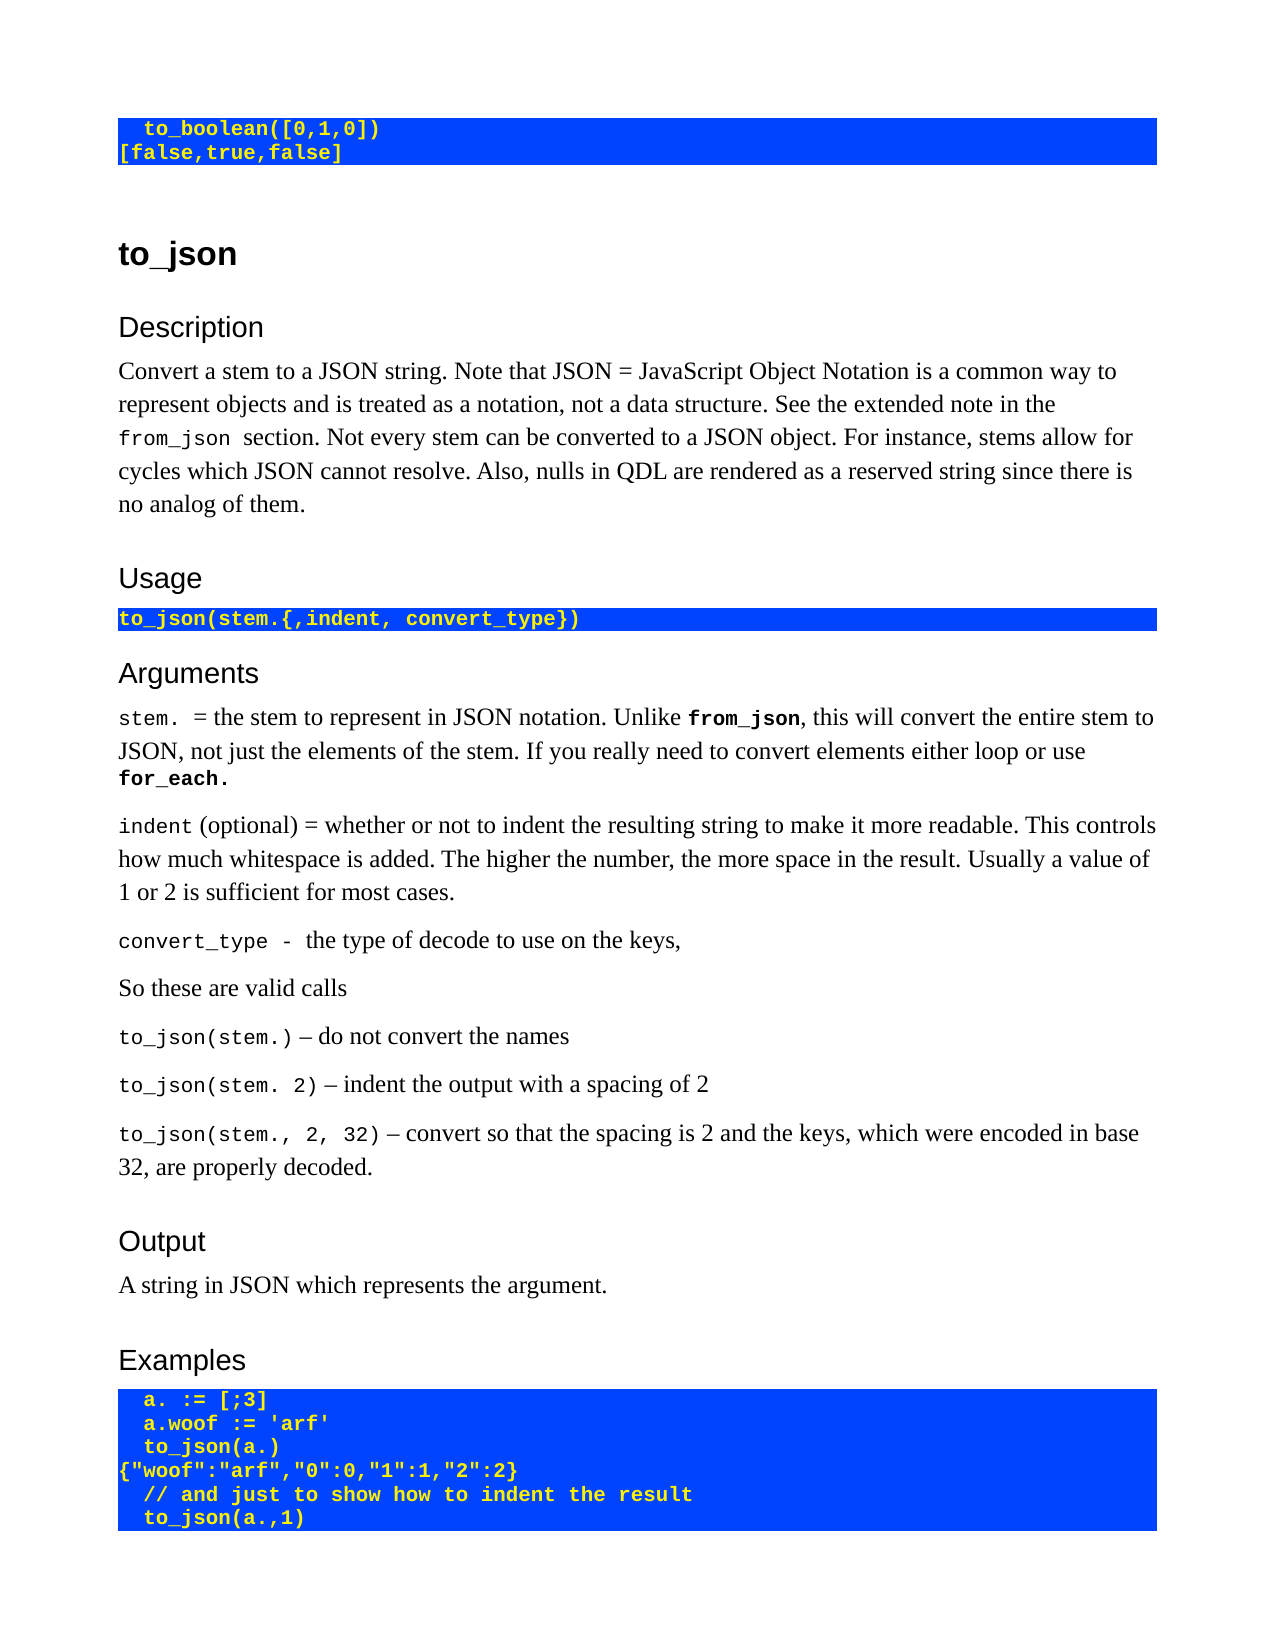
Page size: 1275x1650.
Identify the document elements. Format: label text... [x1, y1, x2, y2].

text to_json(a.) [118, 1436, 1157, 1460]
subtitle Examples [118, 1343, 1157, 1377]
subtitle to_json [118, 234, 1157, 272]
text to_boolean([0,1,0]) [118, 118, 1157, 142]
subtitle Arguments [118, 656, 1157, 690]
text indent (optional) = whether or not to indent the resulting string to make it more readable. This controls how much whitespace is added. The higher the number, the more space in the result. Usually a value of 1 or 2 is sufficient for most cases. [118, 810, 1157, 906]
text Convert a stem to a JSON string. Note that JSON = JavaScript Object Notation is a common way to represent objects and is treated as a notation, not a data structure. See the extended note in the from_json section. Not every stem can be converted to a JSON object. For instance, stems allow for cycles which JSON cannot resolve. Also, nulls in QDL are rendered as a reserved string since there is no analog of them. [118, 356, 1157, 518]
text to_json(stem.) – do not convert the names [118, 1021, 1157, 1050]
text a.woof := 'arf' [118, 1413, 1157, 1436]
text convert_type - the type of decode to use on the keys, [118, 925, 1157, 954]
text {"woof":"arf","0":0,"1":1,"2":2} [118, 1460, 1157, 1484]
text stem. = the stem to represent in JSON notation. Unlike from_json, this will convert the entire stem to JSON, not just the elements of the stem. If you really need to convert elements either loop or use for_each. [118, 702, 1157, 792]
text So these are valid calls [118, 973, 1157, 1002]
text to_json(stem., 2, 32) – convert so that the spacing is 2 and the keys, which were encoded in base 32, are properly decoded. [118, 1118, 1157, 1181]
text A string in JSON which represents the argument. [118, 1270, 1157, 1299]
text to_json(a.,1) [118, 1507, 1157, 1531]
text to_json(stem. 2) – indent the output with a spacing of 2 [118, 1069, 1157, 1099]
subtitle Usage [118, 562, 1157, 595]
subtitle Output [118, 1224, 1157, 1258]
text a. := [;3] [118, 1389, 1157, 1413]
text to_json(stem.{,indent, convert_type}) [118, 608, 1157, 631]
subtitle Description [118, 310, 1157, 343]
text // and just to show how to indent the result [118, 1484, 1157, 1507]
text [false,true,false] [118, 142, 1157, 165]
